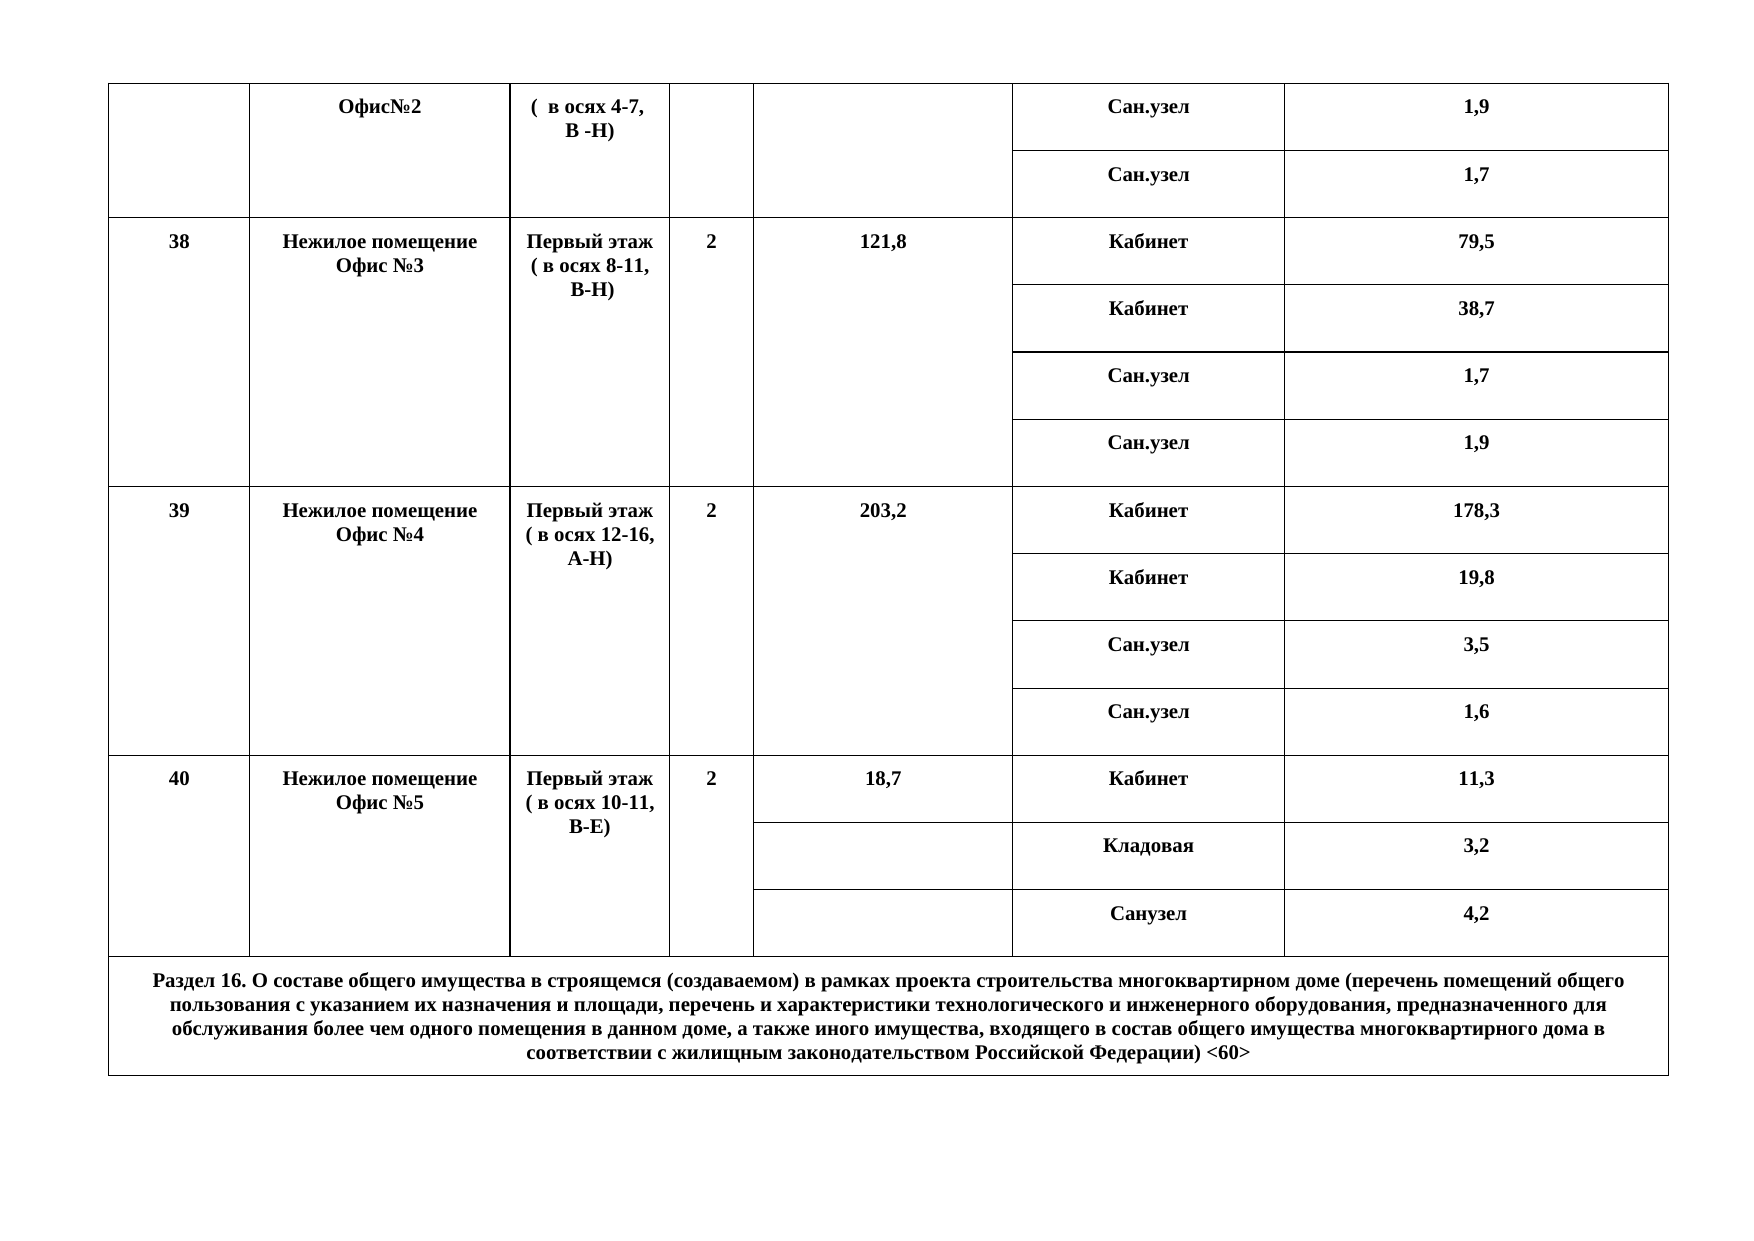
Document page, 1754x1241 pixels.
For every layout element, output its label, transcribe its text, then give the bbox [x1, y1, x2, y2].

table_cell 178,3 [1285, 487, 1668, 553]
table_cell Раздел 16. О составе общего имущества в строящемся (создаваемом) в рамках проекта строительства многоквартирном доме (перечень помещений общего пользования с указанием их назначения и площади, перечень и характеристики технологического и инженерного оборудования, предназначенного для обслуживания более чем одного помещения в данном доме, а также иного имущества, входящего в состав общего имущества многоквартирного дома в соответствии с жилищным законодательством Российской Федерации) <60> [109, 957, 1668, 1075]
table_cell 1,9 [1285, 84, 1668, 150]
table_cell 11,3 [1285, 756, 1668, 822]
table_cell 19,8 [1285, 554, 1668, 620]
table_cell 39 [109, 487, 249, 754]
table_cell 2 [670, 487, 753, 754]
table_cell 38 [109, 218, 249, 486]
table_cell ( в осях 4-7, В -Н) [511, 84, 669, 217]
table_cell Кабинет [1013, 756, 1284, 822]
table_cell 2 [670, 218, 753, 486]
table_cell Сан.узел [1013, 689, 1284, 754]
table_cell Сан.узел [1013, 84, 1284, 150]
table_cell 40 [109, 756, 249, 956]
table_cell 3,5 [1285, 621, 1668, 687]
table_cell 18,7 [754, 756, 1012, 822]
table_cell [754, 890, 1012, 956]
table_cell Нежилое помещение Офис №3 [250, 218, 509, 486]
table_cell 1,7 [1285, 151, 1668, 217]
table_cell Первый этаж ( в осях 12-16, А-Н) [511, 487, 669, 754]
table_cell Сан.узел [1013, 420, 1284, 486]
table_cell 1,7 [1285, 353, 1668, 419]
table_cell [754, 84, 1012, 217]
table_cell Кабинет [1013, 218, 1284, 284]
table_cell Санузел [1013, 890, 1284, 956]
table_cell Первый этаж ( в осях 8-11, В-Н) [511, 218, 669, 486]
table_cell 79,5 [1285, 218, 1668, 284]
table_cell Офис№2 [250, 84, 509, 217]
table_cell [109, 84, 249, 217]
table_cell Кабинет [1013, 554, 1284, 620]
table_cell Кабинет [1013, 487, 1284, 553]
table_cell [754, 823, 1012, 889]
table_cell 1,6 [1285, 689, 1668, 754]
table_cell 3,2 [1285, 823, 1668, 889]
table_cell 203,2 [754, 487, 1012, 754]
table_cell Сан.узел [1013, 151, 1284, 217]
table_cell 4,2 [1285, 890, 1668, 956]
table_cell Нежилое помещение Офис №5 [250, 756, 509, 956]
table_cell 2 [670, 756, 753, 956]
table_cell 38,7 [1285, 285, 1668, 351]
table_cell 121,8 [754, 218, 1012, 486]
table_cell Сан.узел [1013, 621, 1284, 687]
table_cell Сан.узел [1013, 353, 1284, 419]
table_cell Кабинет [1013, 285, 1284, 351]
table_cell 1,9 [1285, 420, 1668, 486]
table_cell Первый этаж ( в осях 10-11, В-Е) [511, 756, 669, 956]
table_cell Нежилое помещение Офис №4 [250, 487, 509, 754]
table_cell [670, 84, 753, 217]
table_cell Кладовая [1013, 823, 1284, 889]
